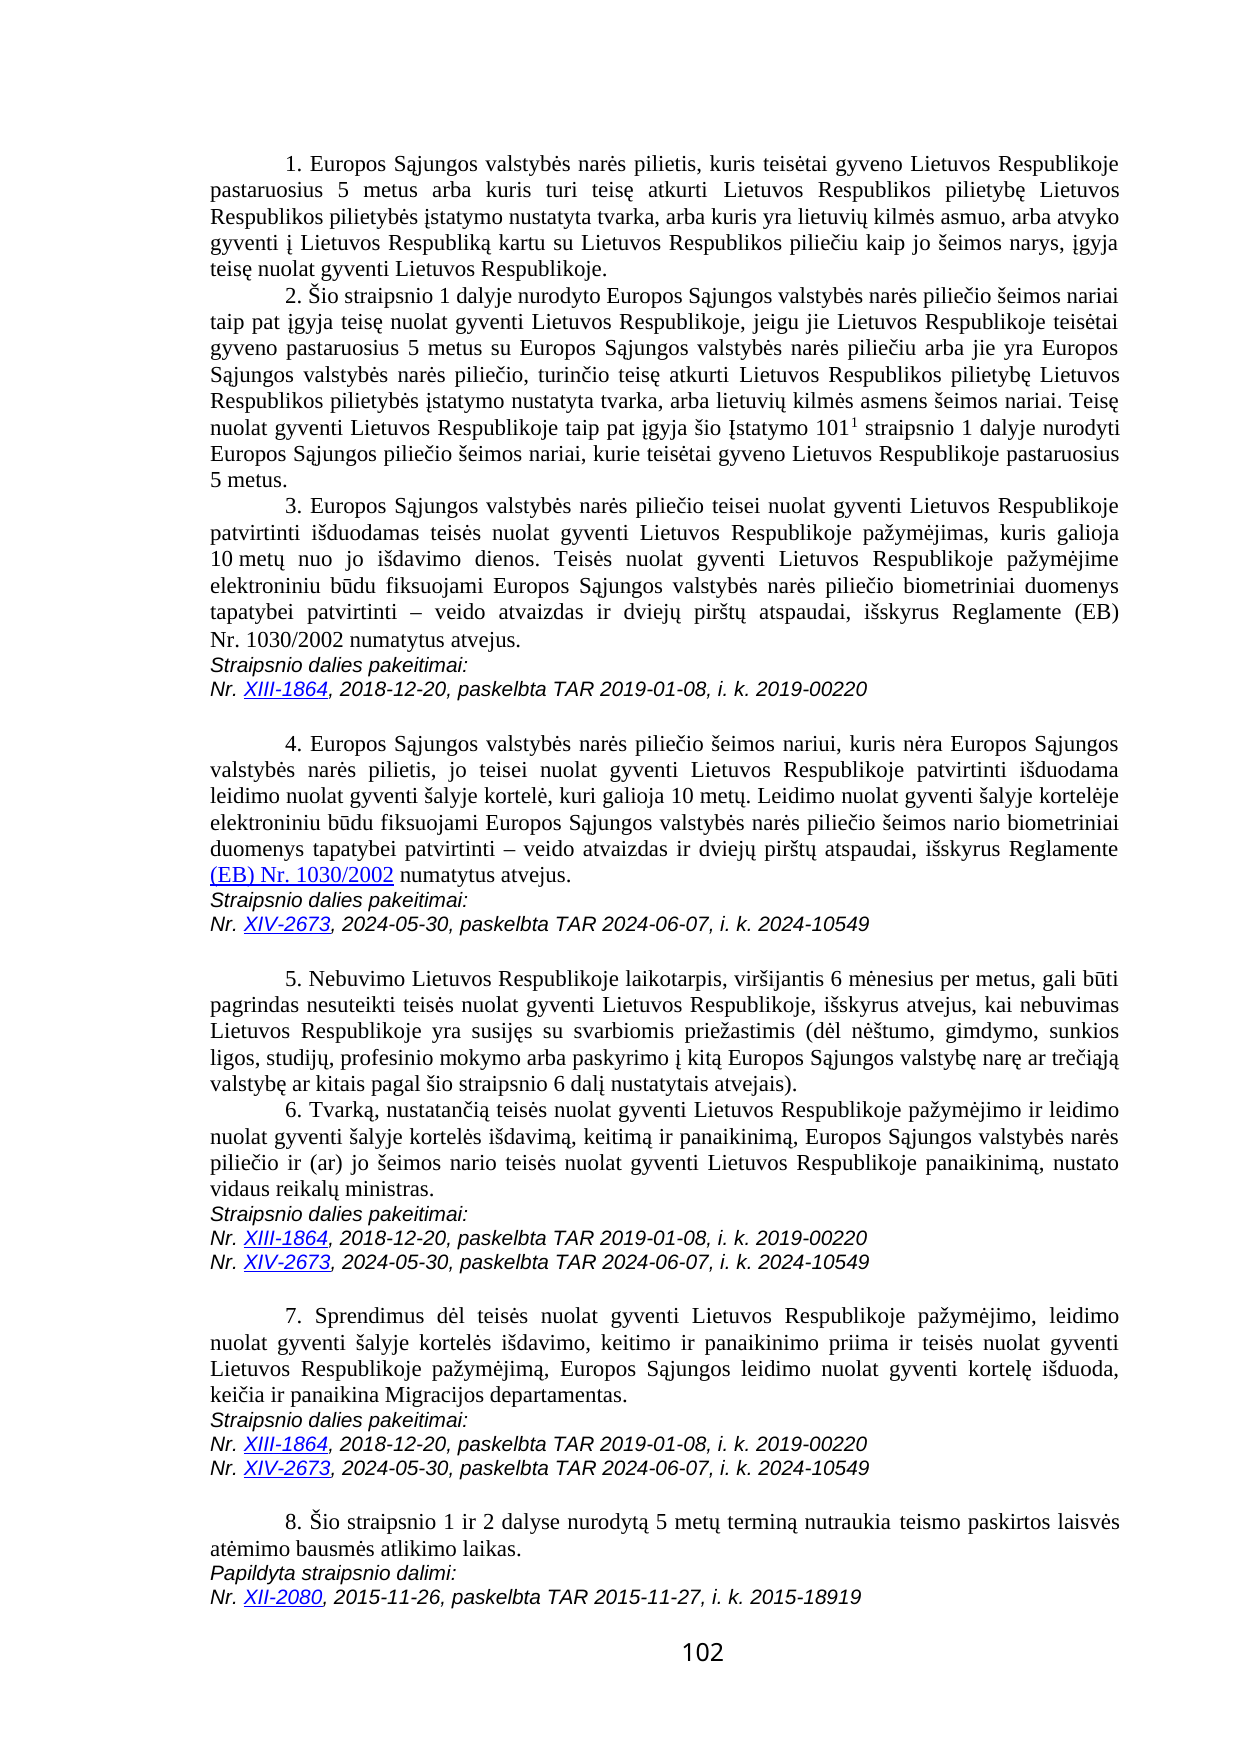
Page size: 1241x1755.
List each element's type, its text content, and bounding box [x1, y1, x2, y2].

text Nr. XIV-2673, 2024-05-30, paskelbta TAR 2024-06-07, i. k. 2024-10549 [210, 912, 1120, 936]
text Nr. XII-2080, 2015-11-26, paskelbta TAR 2015-11-27, i. k. 2015-18919 [210, 1585, 1120, 1609]
text Papildyta straipsnio dalimi: [210, 1561, 1120, 1585]
text Nr. XIII-1864, 2018-12-20, paskelbta TAR 2019-01-08, i. k. 2019-00220 [210, 1226, 1120, 1250]
text Straipsnio dalies pakeitimai: [210, 653, 1120, 677]
text 2. Šio straipsnio 1 dalyje nurodyto Europos Sąjungos valstybės narės piliečio šeimos nariai taip pat įgyja teisę nuolat gyventi Lietuvos Respublikoje, jeigu jie Lietuvos Respublikoje teisėtai gyveno pastaruosius 5 metus su Europos Sąjungos valstybės narės piliečiu arba jie yra Europos Sąjungos valstybės narės piliečio, turinčio teisę atkurti Lietuvos Respublikos pilietybę Lietuvos Respublikos pilietybės įstatymo nustatyta tvarka, arba lietuvių kilmės asmens šeimos nariai. Teisę nuolat gyventi Lietuvos Respublikoje taip pat įgyja šio Įstatymo 1011 straipsnio 1 dalyje nurodyti Europos Sąjungos piliečio šeimos nariai, kurie teisėtai gyveno Lietuvos Respublikoje pastaruosius 5 metus. [210, 282, 1120, 493]
text Nr. XIII-1864, 2018-12-20, paskelbta TAR 2019-01-08, i. k. 2019-00220 [210, 677, 1120, 701]
text 1. Europos Sąjungos valstybės narės pilietis, kuris teisėtai gyveno Lietuvos Respublikoje pastaruosius 5 metus arba kuris turi teisę atkurti Lietuvos Respublikos pilietybę Lietuvos Respublikos pilietybės įstatymo nustatyta tvarka, arba kuris yra lietuvių kilmės asmuo, arba atvyko gyventi į Lietuvos Respubliką kartu su Lietuvos Respublikos piliečiu kaip jo šeimos narys, įgyja teisę nuolat gyventi Lietuvos Respublikoje. [210, 150, 1120, 282]
text 5. Nebuvimo Lietuvos Respublikoje laikotarpis, viršijantis 6 mėnesius per metus, gali būti pagrindas nesuteikti teisės nuolat gyventi Lietuvos Respublikoje, išskyrus atvejus, kai nebuvimas Lietuvos Respublikoje yra susijęs su svarbiomis priežastimis (dėl nėštumo, gimdymo, sunkios ligos, studijų, profesinio mokymo arba paskyrimo į kitą Europos Sąjungos valstybę narę ar trečiąją valstybę ar kitais pagal šio straipsnio 6 dalį nustatytais atvejais). [210, 964, 1120, 1096]
text Straipsnio dalies pakeitimai: [210, 1202, 1120, 1226]
text 3. Europos Sąjungos valstybės narės piliečio teisei nuolat gyventi Lietuvos Respublikoje patvirtinti išduodamas teisės nuolat gyventi Lietuvos Respublikoje pažymėjimas, kuris galioja 10 metų nuo jo išdavimo dienos. Teisės nuolat gyventi Lietuvos Respublikoje pažymėjime elektroniniu būdu fiksuojami Europos Sąjungos valstybės narės piliečio biometriniai duomenys tapatybei patvirtinti – veido atvaizdas ir dviejų pirštų atspaudai, išskyrus Reglamente (EB) Nr. 1030/2002 numatytus atvejus. [210, 493, 1120, 653]
text Straipsnio dalies pakeitimai: [210, 888, 1120, 912]
text Straipsnio dalies pakeitimai: [210, 1408, 1120, 1432]
text 4. Europos Sąjungos valstybės narės piliečio šeimos nariui, kuris nėra Europos Sąjungos valstybės narės pilietis, jo teisei nuolat gyventi Lietuvos Respublikoje patvirtinti išduodama leidimo nuolat gyventi šalyje kortelė, kuri galioja 10 metų. Leidimo nuolat gyventi šalyje kortelėje elektroniniu būdu fiksuojami Europos Sąjungos valstybės narės piliečio šeimos nario biometriniai duomenys tapatybei patvirtinti – veido atvaizdas ir dviejų pirštų atspaudai, išskyrus Reglamente (EB) Nr. 1030/2002 numatytus atvejus. [210, 730, 1120, 888]
text 6. Tvarką, nustatančią teisės nuolat gyventi Lietuvos Respublikoje pažymėjimo ir leidimo nuolat gyventi šalyje kortelės išdavimą, keitimą ir panaikinimą, Europos Sąjungos valstybės narės piliečio ir (ar) jo šeimos nario teisės nuolat gyventi Lietuvos Respublikoje panaikinimą, nustato vidaus reikalų ministras. [210, 1096, 1120, 1202]
text 7. Sprendimus dėl teisės nuolat gyventi Lietuvos Respublikoje pažymėjimo, leidimo nuolat gyventi šalyje kortelės išdavimo, keitimo ir panaikinimo priima ir teisės nuolat gyventi Lietuvos Respublikoje pažymėjimą, Europos Sąjungos leidimo nuolat gyventi kortelę išduoda, keičia ir panaikina Migracijos departamentas. [210, 1302, 1120, 1408]
text Nr. XIII-1864, 2018-12-20, paskelbta TAR 2019-01-08, i. k. 2019-00220 [210, 1432, 1120, 1456]
text Nr. XIV-2673, 2024-05-30, paskelbta TAR 2024-06-07, i. k. 2024-10549 [210, 1250, 1120, 1274]
text Nr. XIV-2673, 2024-05-30, paskelbta TAR 2024-06-07, i. k. 2024-10549 [210, 1456, 1120, 1480]
text 8. Šio straipsnio 1 ir 2 dalyse nurodytą 5 metų terminą nutraukia teismo paskirtos laisvės atėmimo bausmės atlikimo laikas. [210, 1508, 1120, 1561]
